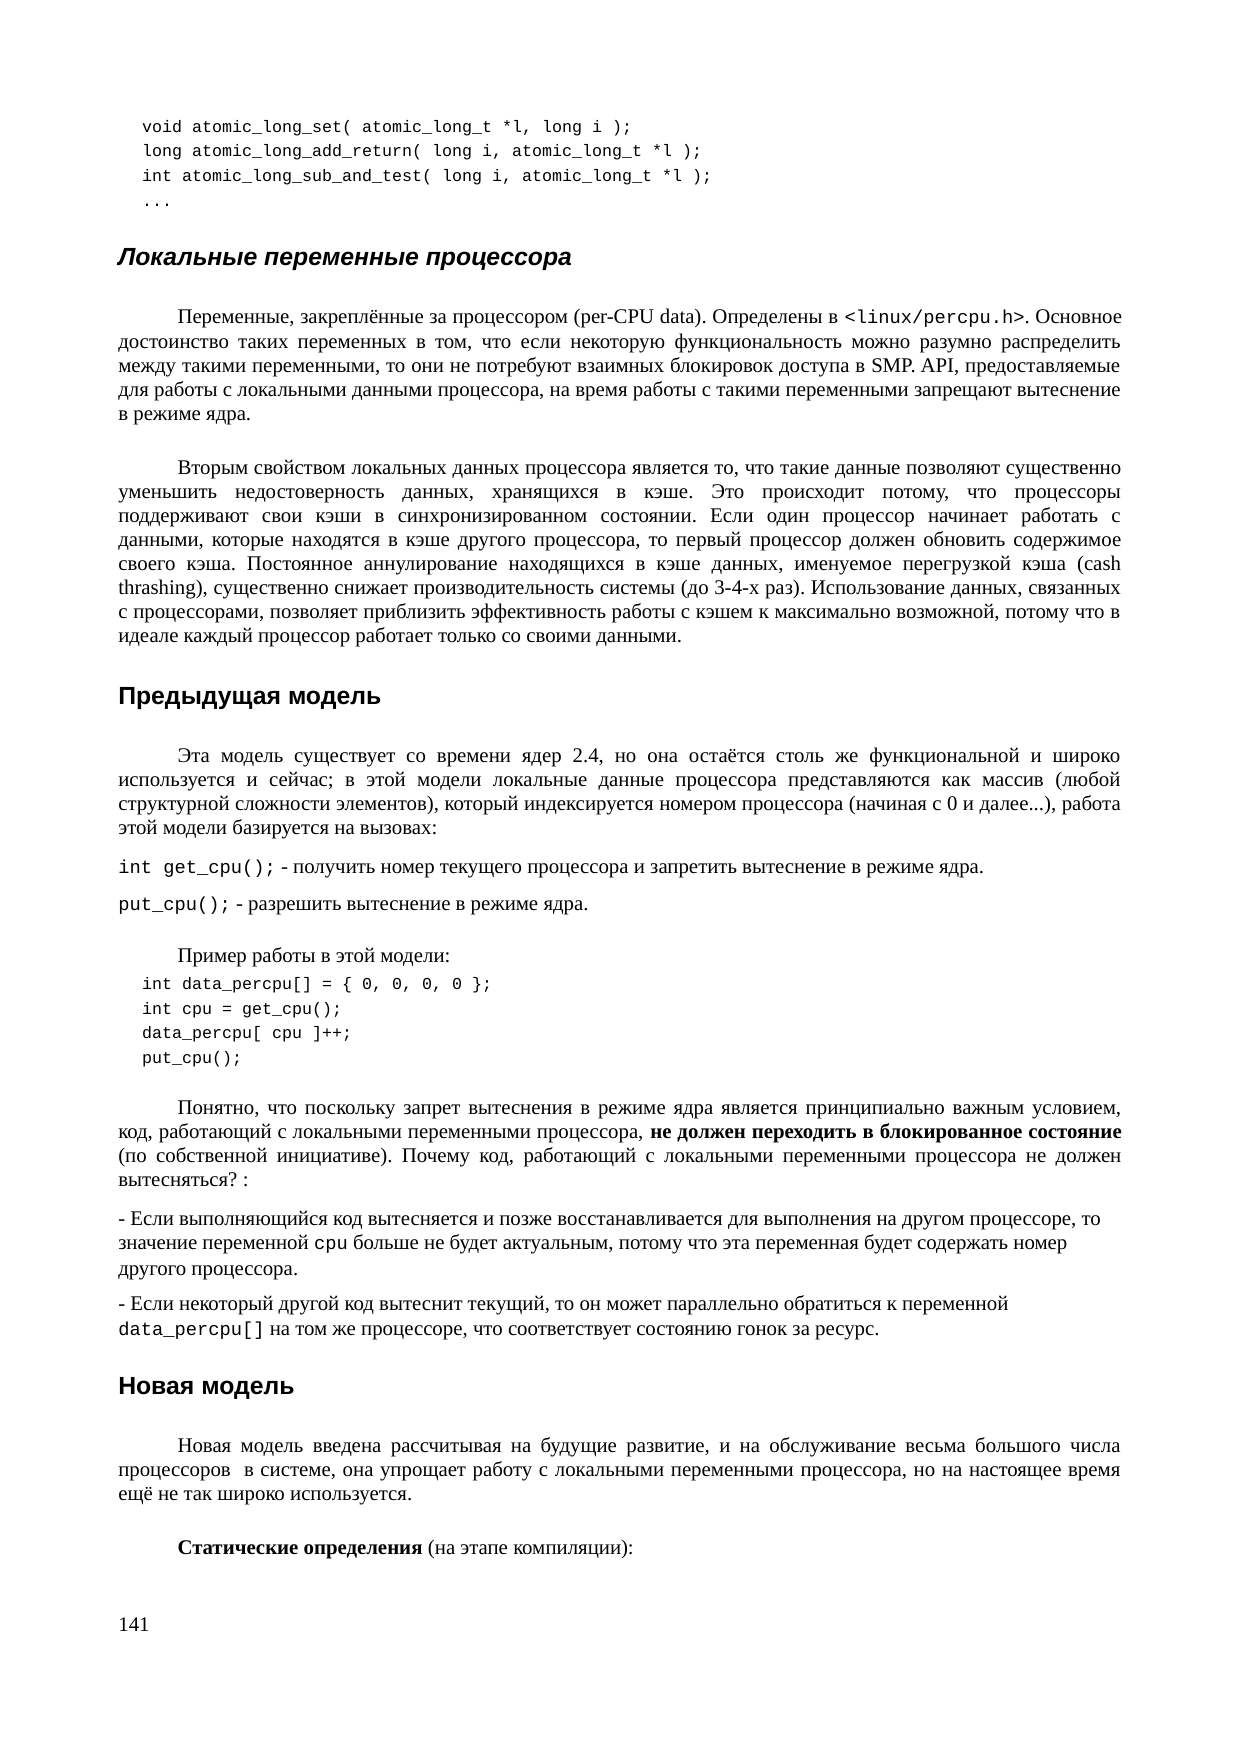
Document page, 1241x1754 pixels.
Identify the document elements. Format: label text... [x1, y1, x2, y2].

text int cpu = get_cpu(); [142, 1000, 1122, 1019]
text data_percpu[ cpu ]++; [142, 1025, 1122, 1044]
text Пример работы в этой модели: [118, 942, 1122, 967]
text put_cpu(); [142, 1050, 1122, 1069]
text put_cpu(); - разрешить вытеснение в режиме ядра. [118, 891, 1122, 916]
text - Если некоторый другой код вытеснит текущий, то он может параллельно обратиться к переменной data_percpu[] на том же процессоре, что соответствует состоянию гонок за ресурс. [118, 1291, 1122, 1341]
text int get_cpu(); - получить номер текущего процессора и запретить вытеснение в режиме ядра. [118, 854, 1122, 879]
text Вторым свойством локальных данных процессора является то, что такие данные позволяют существенно уменьшить недостоверность данных, хранящихся в кэше. Это происходит потому, что процессоры поддерживают свои кэши в синхронизированном состоянии. Если один процессор начинает работать с данными, которые находятся в кэше другого процессора, то первый процессор должен обновить содержимое своего кэша. Постоянное аннулирование находящихся в кэше данных, именуемое перегрузкой кэша (cash thrashing), существенно снижает производительность системы (до 3-4-х раз). Использование данных, связанных с процессорами, позволяет приблизить эффективность работы с кэшем к максимально возможной, потому что в идеале каждый процессор работает только со своими данными. [118, 455, 1122, 647]
text Понятно, что поскольку запрет вытеснения в режиме ядра является принципиально важным условием, код, работающий с локальными переменными процессора, не должен переходить в блокированное состояние (по собственной инициативе). Почему код, работающий с локальными переменными процессора не должен вытесняться? : [118, 1095, 1122, 1191]
text Статические определения (на этапе компиляции): [118, 1535, 1122, 1559]
text void atomic_long_set( atomic_long_t *l, long i ); [142, 118, 1122, 137]
text Эта модель существует со времени ядер 2.4, но она остаётся столь же функциональной и широко используется и сейчас; в этой модели локальные данные процессора представляются как массив (любой структурной сложности элементов), который индексируется номером процессора (начиная с 0 и далее...), работа этой модели базируется на вызовах: [118, 743, 1122, 839]
text long atomic_long_add_return( long i, atomic_long_t *l ); [142, 143, 1122, 162]
text - Если выполняющийся код вытесняется и позже восстанавливается для выполнения на другом процессоре, то значение переменной cpu больше не будет актуальным, потому что эта переменная будет содержать номер другого процессоpa. [118, 1206, 1122, 1279]
text Переменные, закреплённые за процессором (per-CPU data). Определены в <linux/percpu.h>. Основное достоинство таких переменных в том, что если некоторую функциональность можно разумно распределить между такими переменными, то они не потребуют взаимных блокировок доступа в SMP. API, предоставляемые для работы с локальными данными процессора, на время работы с такими переменными запрещают вытеснение в режиме ядра. [118, 304, 1122, 425]
subtitle Предыдущая модель [118, 681, 1122, 710]
text int atomic_long_sub_and_test( long i, atomic_long_t *l ); [142, 168, 1122, 187]
subtitle Локальные переменные процессора [118, 242, 1122, 271]
text ... [142, 192, 1122, 211]
text Новая модель введена рассчитывая на будущие развитие, и на обслуживание весьма большого числа процессоров в системе, она упрощает работу с локальными переменными процессора, но на настоящее время ещё не так широко используется. [118, 1433, 1122, 1505]
subtitle Новая модель [118, 1371, 1122, 1400]
text int data_percpu[] = { 0, 0, 0, 0 }; [142, 975, 1122, 994]
